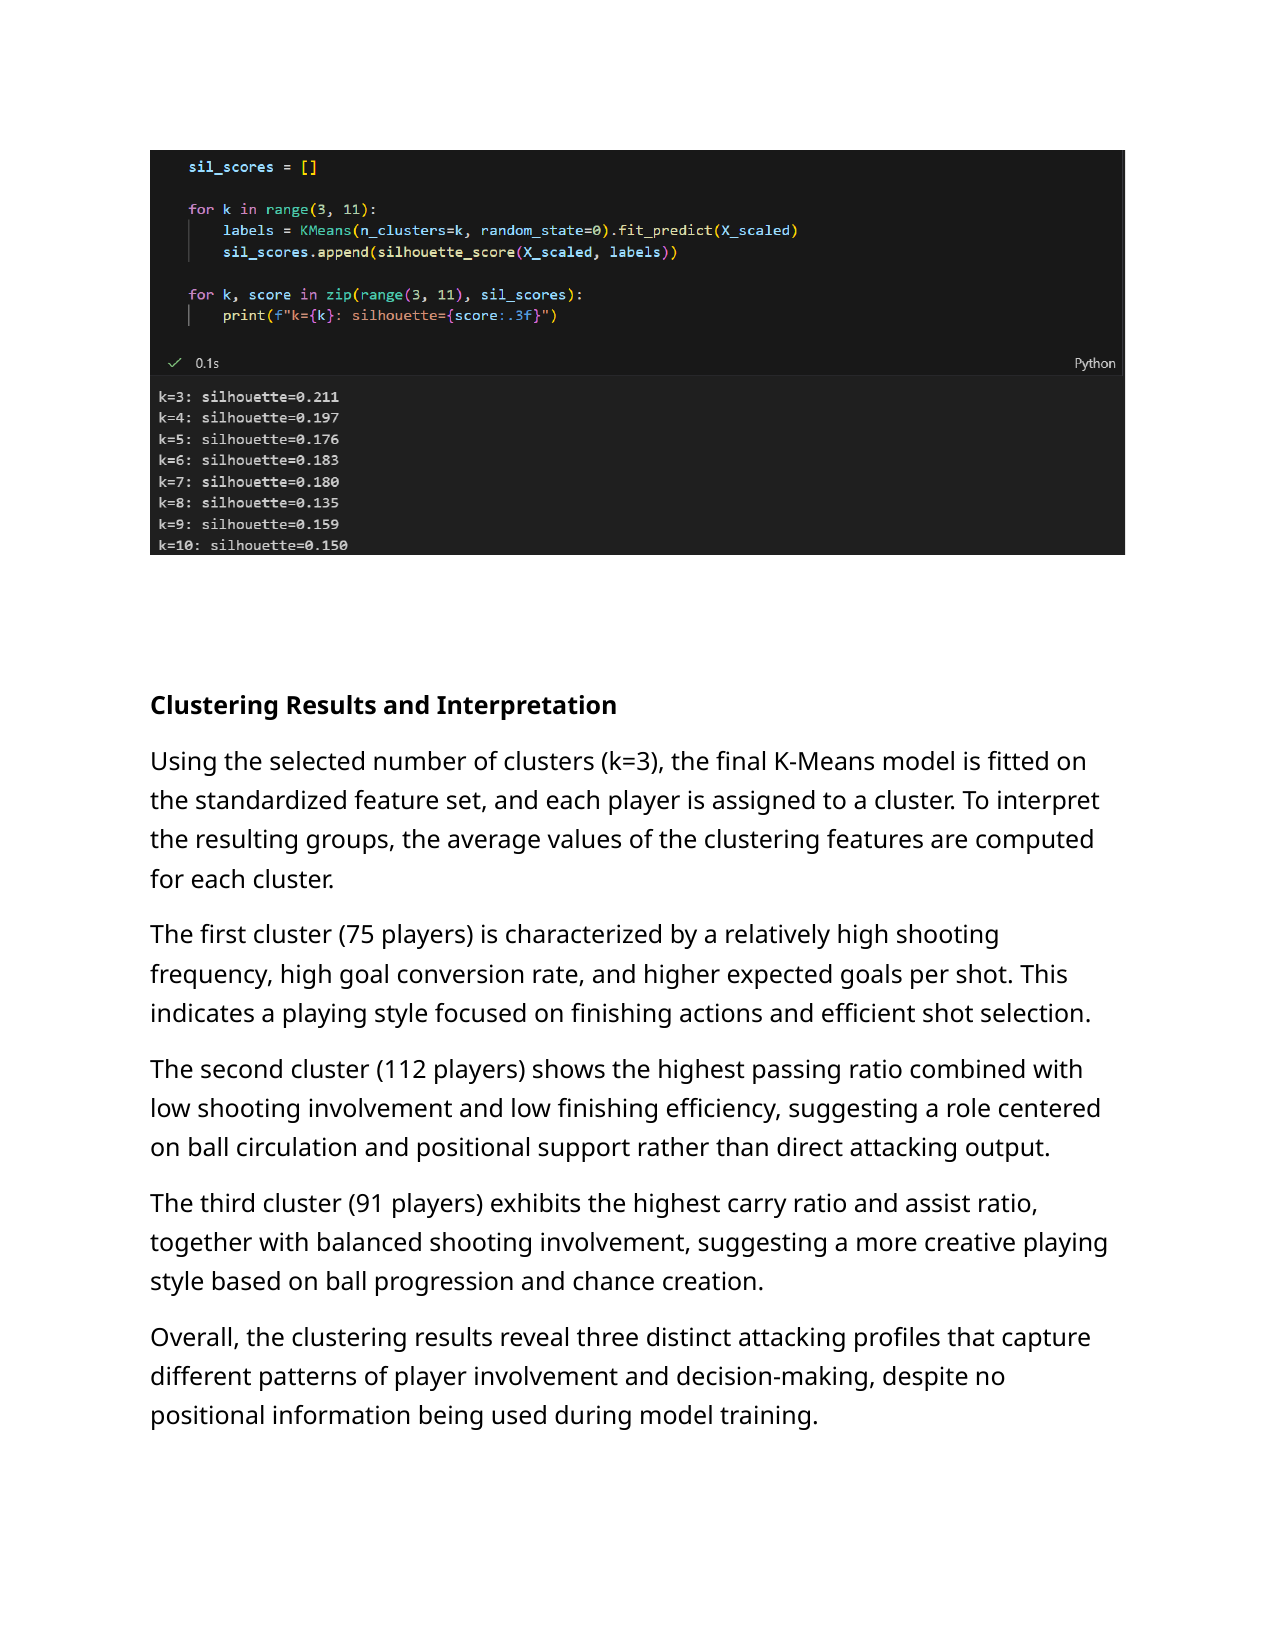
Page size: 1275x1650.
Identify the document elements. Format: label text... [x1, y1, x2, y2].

text The second cluster (112 players) shows the highest passing ratio combined with low shooting involvement and low finishing efficiency, suggesting a role centered on ball circulation and positional support rather than direct attacking output. [150, 1051, 1125, 1164]
text Using the selected number of clusters (k=3), the final K-Means model is fitted on the standardized feature set, and each player is assigned to a cluster. To interpret the resulting groups, the average values of the clustering features are computed for each cluster. [150, 744, 1125, 895]
text The first cluster (75 players) is characterized by a relatively high shooting frequency, high goal conversion rate, and higher expected goals per shot. This indicates a playing style focused on finishing actions and efficient shot selection. [150, 917, 1125, 1029]
text The third cluster (91 players) exhibits the highest carry ratio and assist ratio, together with balanced shooting involvement, suggesting a more creative playing style based on ball progression and chance creation. [150, 1186, 1125, 1298]
text Clustering Results and Interpretation [150, 688, 1125, 722]
text Overall, the clustering results reveal three distinct attacking profiles that capture different patterns of player involvement and decision-making, despite no positional information being used during model training. [150, 1320, 1125, 1432]
